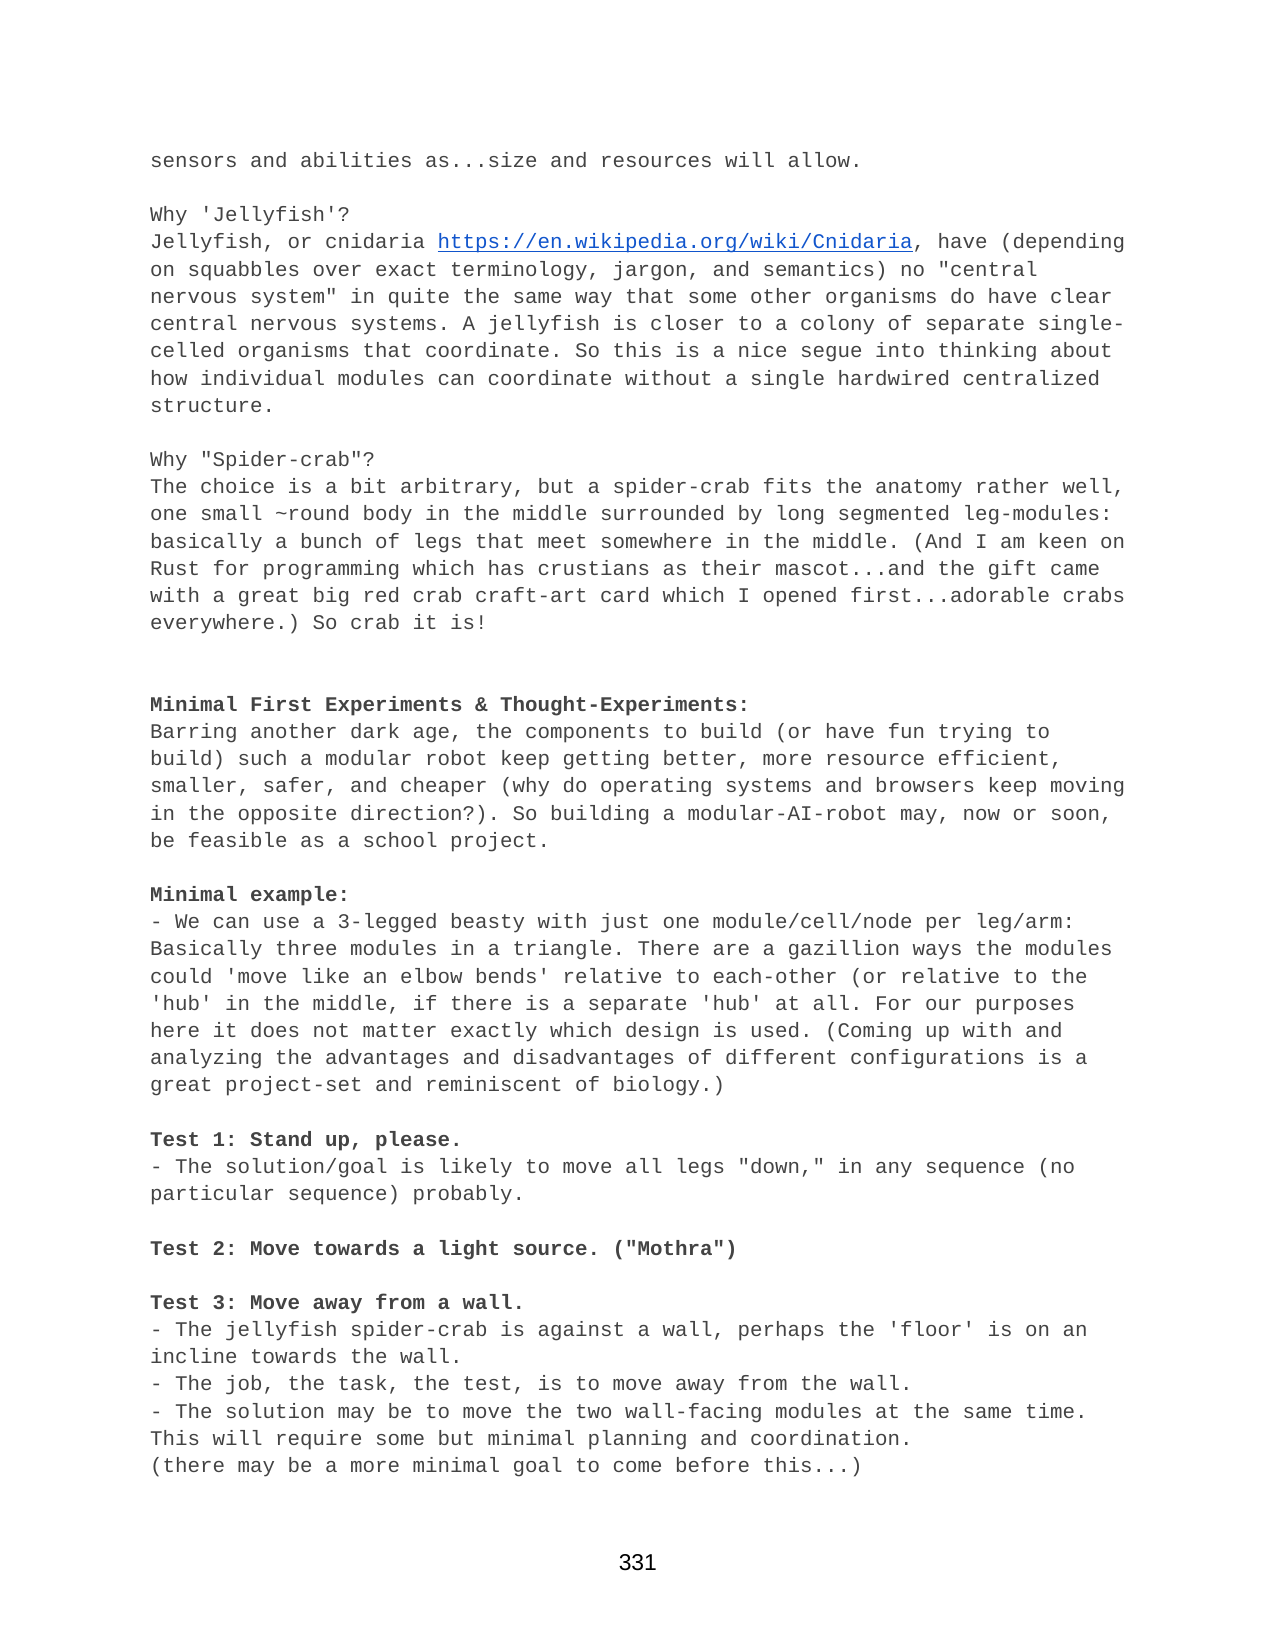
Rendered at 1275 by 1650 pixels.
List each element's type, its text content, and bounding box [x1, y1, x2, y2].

text This will require some but minimal planning and coordination. [150, 1428, 1125, 1451]
text Minimal First Experiments & Thought-Experiments: [150, 694, 1125, 717]
text The choice is a bit arbitrary, but a spider-crab fits the anatomy rather well, one small ~round body in the middle surrounded by long segmented leg-modules: basically a bunch of legs that meet somewhere in the middle. (And I am keen on Rust for programming which has crustians as their mascot...and the gift came with a great big red crab craft-art card which I opened first...adorable crabs everywhere.) So crab it is! [150, 476, 1125, 636]
text - The solution/goal is likely to move all legs "down," in any sequence (no particular sequence) probably. [150, 1156, 1125, 1207]
text Why "Spider-crab"? [150, 449, 1125, 473]
text (there may be a more minimal goal to come before this...) [150, 1455, 1125, 1479]
text - We can use a 3-legged beasty with just one module/cell/node per leg/arm: Basically three modules in a triangle. There are a gazillion ways the modules could 'move like an elbow bends' relative to each-other (or relative to the 'hub' in the middle, if there is a separate 'hub' at all. For our purposes here it does not matter exactly which design is used. (Coming up with and analyzing the advantages and disadvantages of different configurations is a great project-set and reminiscent of biology.) [150, 911, 1125, 1098]
text - The job, the task, the test, is to move away from the wall. [150, 1373, 1125, 1397]
text Test 1: Stand up, please. [150, 1129, 1125, 1152]
text - The jellyfish spider-crab is against a wall, perhaps the 'floor' is on an incline towards the wall. [150, 1319, 1125, 1370]
text sensors and abilities as...size and resources will allow. [150, 150, 1125, 174]
text Why 'Jellyfish'? [150, 204, 1125, 228]
text Test 2: Move towards a light source. ("Mothra") [150, 1237, 1125, 1261]
text Minimal example: [150, 884, 1125, 908]
text Jellyfish, or cnidaria https://en.wikipedia.org/wiki/Cnidaria, have (depending on squabbles over exact terminology, jargon, and semantics) no "central nervous system" in quite the same way that some other organisms do have clear central nervous systems. A jellyfish is closer to a colony of separate single-celled organisms that coordinate. So this is a nice segue into thinking about how individual modules can coordinate without a single hardwired centralized structure. [150, 232, 1125, 418]
text - The solution may be to move the two wall-facing modules at the same time. [150, 1401, 1125, 1424]
text Barring another dark age, the components to build (or have fun trying to build) such a modular robot keep getting better, more resource efficient, smaller, safer, and cheaper (why do operating systems and browsers keep moving in the opposite direction?). So building a modular-AI-robot may, now or soon, be feasible as a school project. [150, 721, 1125, 853]
text Test 3: Move away from a wall. [150, 1292, 1125, 1316]
